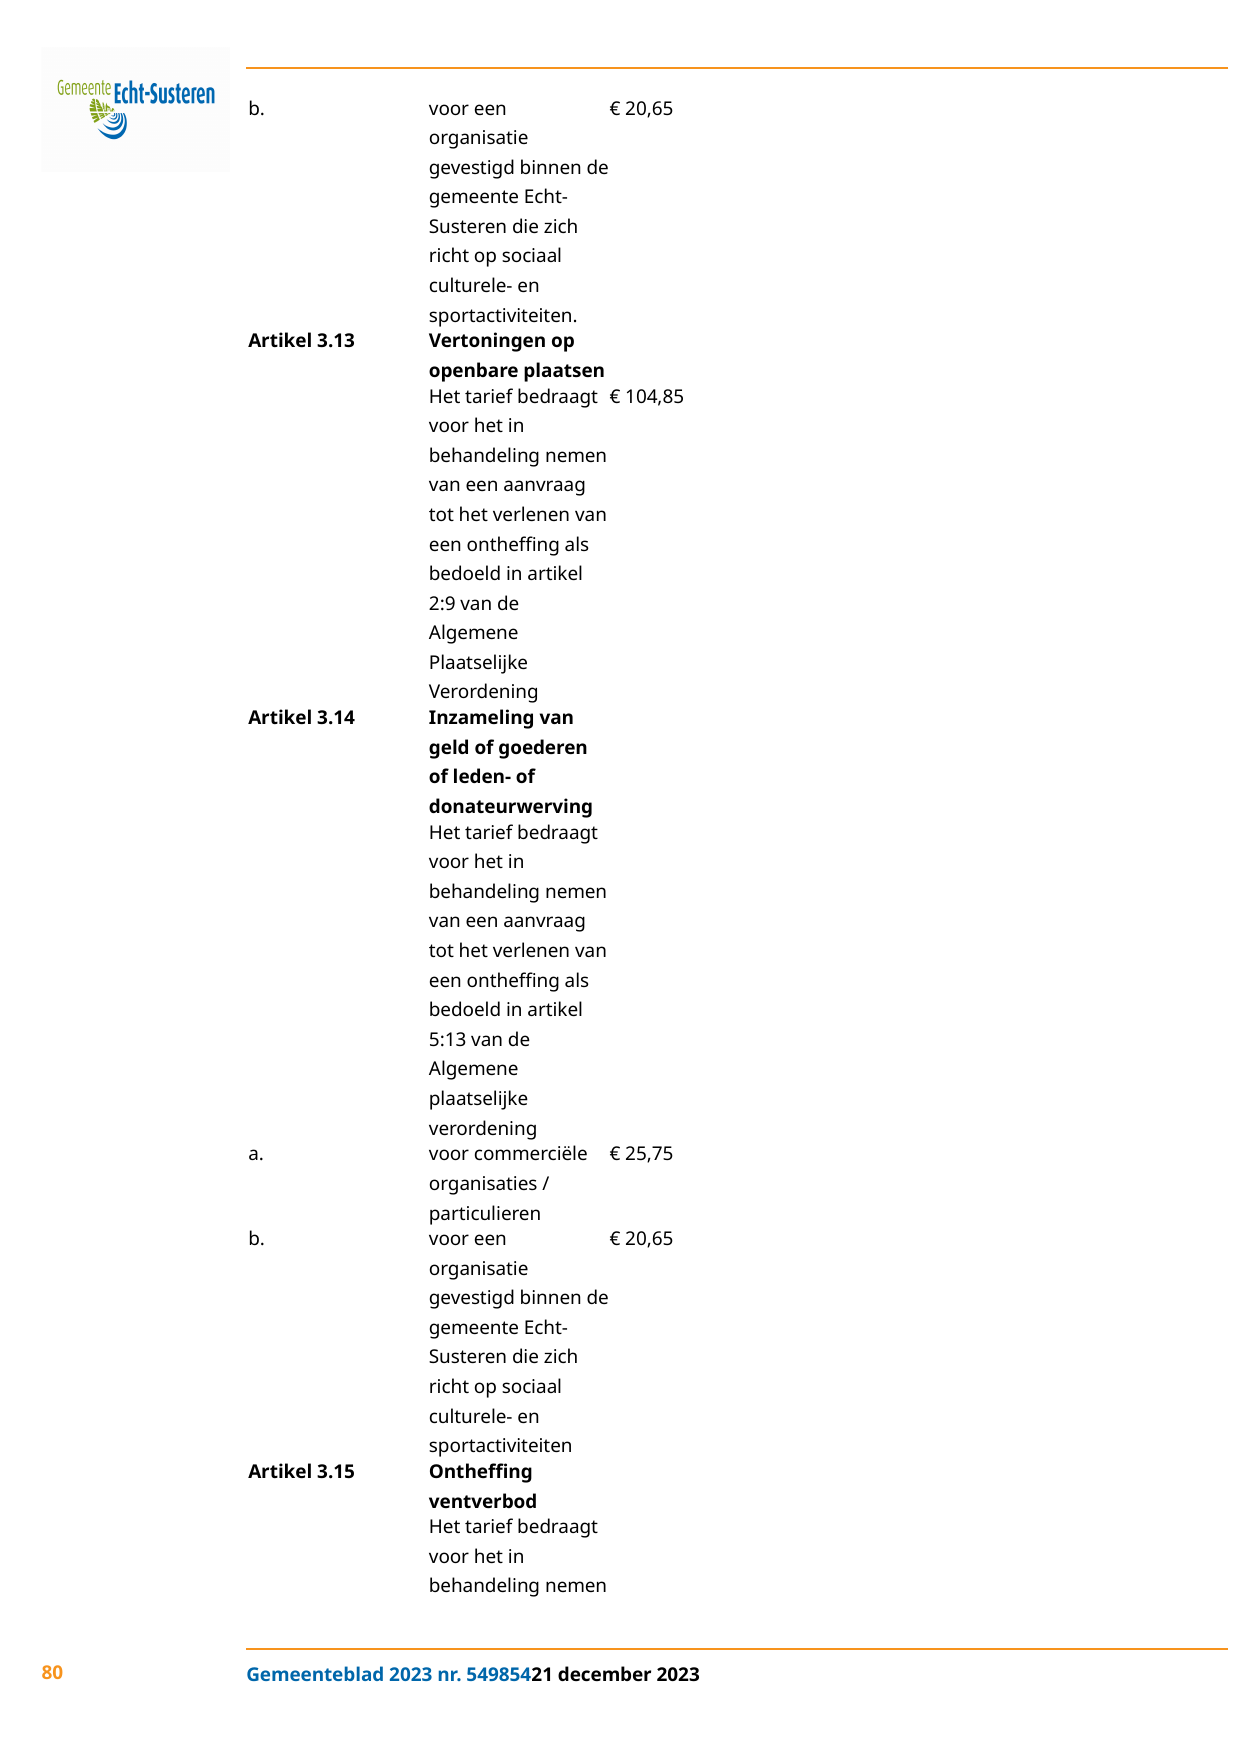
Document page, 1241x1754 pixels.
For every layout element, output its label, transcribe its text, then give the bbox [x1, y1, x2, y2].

table_cell [248, 819, 429, 1141]
table_cell Vertoningen op openbare plaatsen [429, 328, 609, 383]
table_cell [971, 1141, 1152, 1225]
table_cell Het tarief bedraagt voor het in behandeling nemen [429, 1514, 609, 1598]
table_cell [609, 328, 790, 383]
table_cell [971, 1458, 1152, 1513]
table_cell € 20,65 [609, 95, 790, 328]
table_cell [609, 819, 790, 1141]
table_cell € 104,85 [609, 383, 790, 704]
table_cell [790, 328, 971, 383]
table_cell € 25,75 [609, 1141, 790, 1225]
table_cell Inzameling van geld of goederen of leden- of donateurwerving [429, 705, 609, 819]
table_cell Artikel 3.15 [248, 1458, 429, 1513]
table_cell [971, 328, 1152, 383]
table_cell [790, 1141, 971, 1225]
table_cell [790, 95, 971, 328]
table_cell Ontheffing ventverbod [429, 1458, 609, 1513]
table_cell voor een organisatie gevestigd binnen de gemeente Echt-Susteren die zich richt op sociaal culturele- en sportactiviteiten [429, 1225, 609, 1458]
table_cell Artikel 3.14 [248, 705, 429, 819]
table_cell [971, 705, 1152, 819]
table_cell [790, 819, 971, 1141]
table_cell [609, 1514, 790, 1598]
table_cell [609, 705, 790, 819]
table_cell [609, 1458, 790, 1513]
table_cell Het tarief bedraagt voor het in behandeling nemen van een aanvraag tot het verlenen van een ontheffing als bedoeld in artikel 2:9 van de Algemene Plaatselijke Verordening [429, 383, 609, 704]
table_cell Het tarief bedraagt voor het in behandeling nemen van een aanvraag tot het verlenen van een ontheffing als bedoeld in artikel 5:13 van de Algemene plaatselijke verordening [429, 819, 609, 1141]
table_cell Artikel 3.13 [248, 328, 429, 383]
picture [41, 47, 231, 172]
table_cell [790, 1225, 971, 1458]
table_cell [790, 1458, 971, 1513]
table_cell b. [248, 1225, 429, 1458]
table_cell [971, 819, 1152, 1141]
table_cell [971, 383, 1152, 704]
table_cell b. [248, 95, 429, 328]
table_cell voor commerciële organisaties / particulieren [429, 1141, 609, 1225]
table_cell [248, 383, 429, 704]
table_cell [248, 1514, 429, 1598]
table_cell € 20,65 [609, 1225, 790, 1458]
table_cell [971, 1225, 1152, 1458]
table_cell [971, 1514, 1152, 1598]
table_cell [790, 705, 971, 819]
table_cell [790, 1514, 971, 1598]
table_cell a. [248, 1141, 429, 1225]
table_cell [790, 383, 971, 704]
table_cell [971, 95, 1152, 328]
table_cell voor een organisatie gevestigd binnen de gemeente Echt-Susteren die zich richt op sociaal culturele- en sportactiviteiten. [429, 95, 609, 328]
